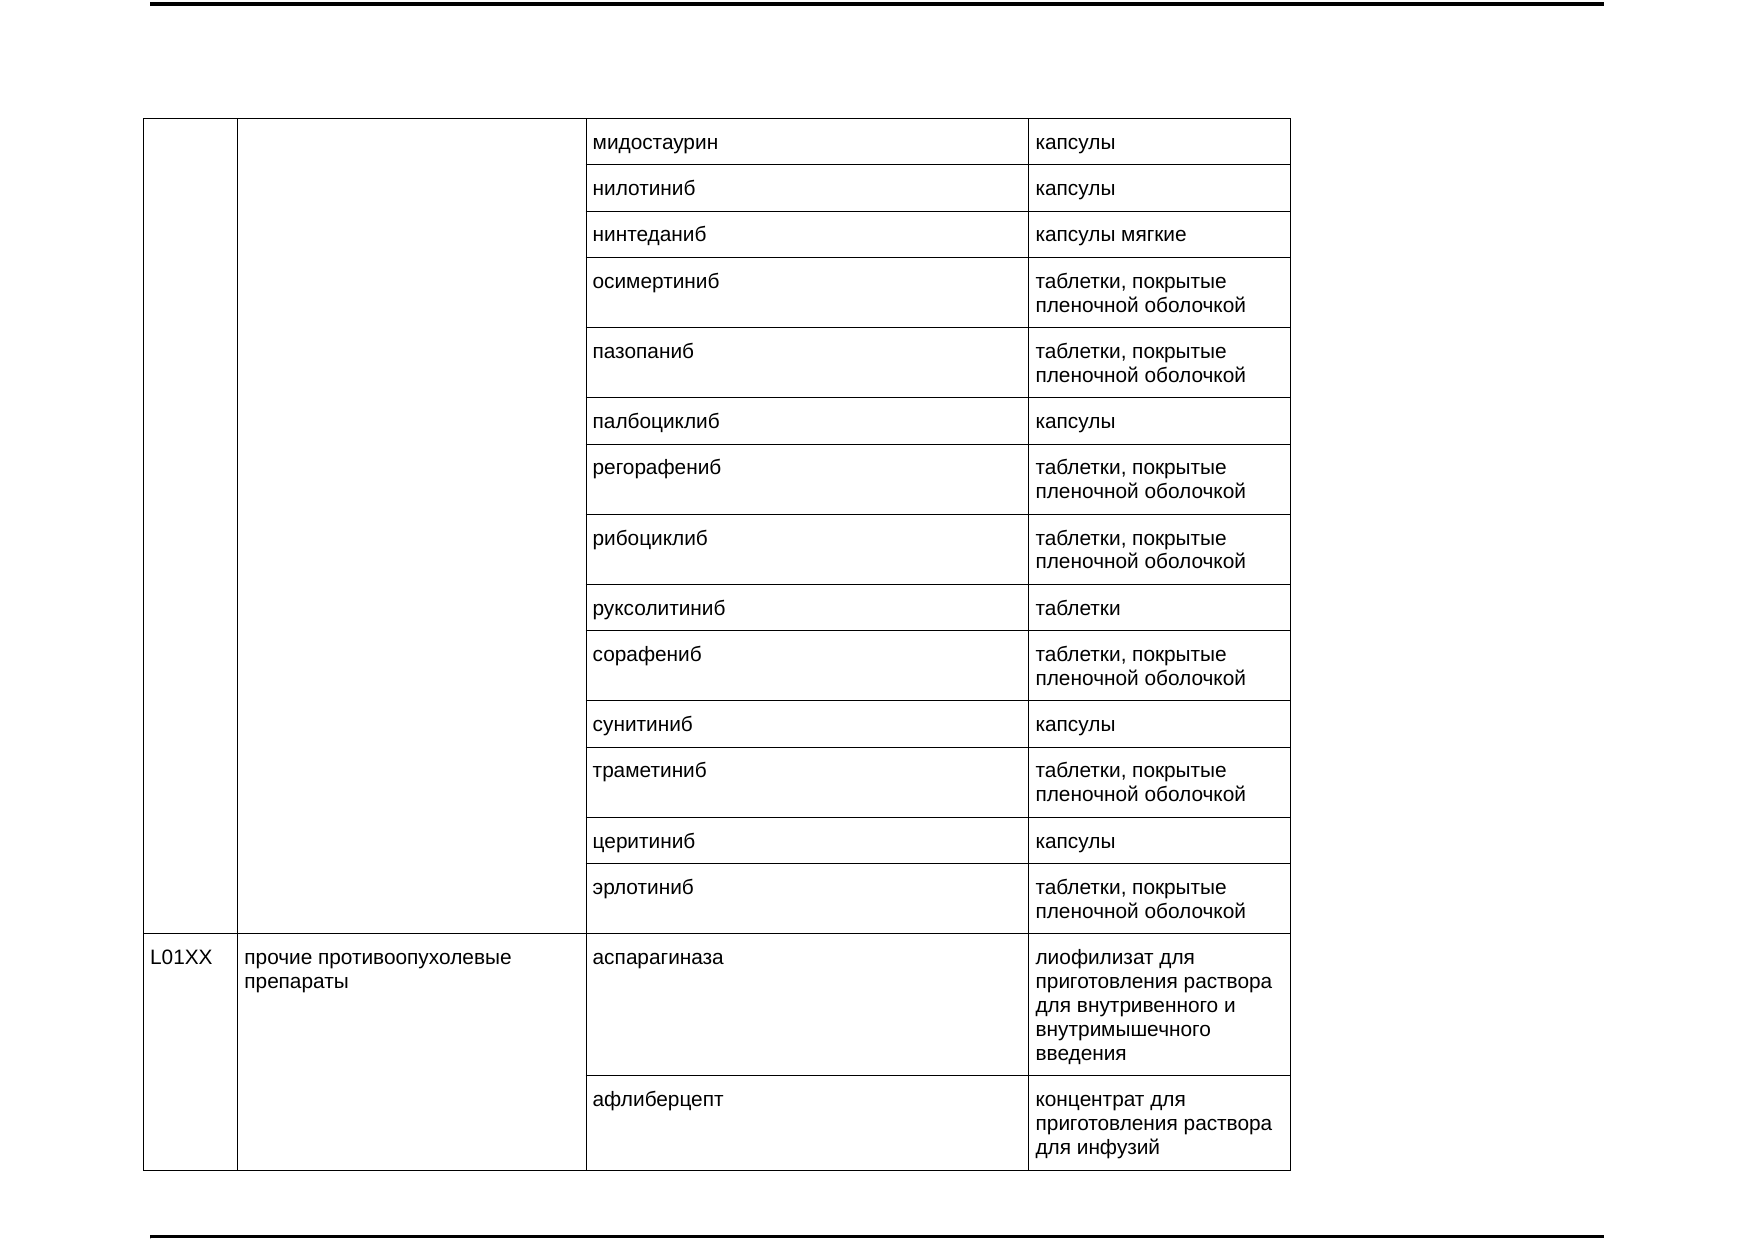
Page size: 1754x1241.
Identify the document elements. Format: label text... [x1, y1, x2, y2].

table_cell рибоциклиб [587, 515, 1028, 584]
table_cell таблетки, покрытые пленочной оболочкой [1029, 515, 1290, 584]
table_cell [144, 119, 237, 933]
table_cell капсулы [1029, 701, 1290, 747]
table_cell [238, 119, 586, 933]
table_cell мидостаурин [587, 119, 1028, 164]
table_cell сунитиниб [587, 701, 1028, 747]
table_cell сорафениб [587, 631, 1028, 700]
table_cell капсулы [1029, 818, 1290, 863]
table_cell таблетки, покрытые пленочной оболочкой [1029, 258, 1290, 327]
table_cell пазопаниб [587, 328, 1028, 397]
table_cell лиофилизат для приготовления раствора для внутривенного и внутримышечного введения [1029, 934, 1290, 1075]
table_cell эрлотиниб [587, 864, 1028, 933]
table_cell аспарагиназа [587, 934, 1028, 1075]
table_cell таблетки, покрытые пленочной оболочкой [1029, 328, 1290, 397]
table_cell нилотиниб [587, 165, 1028, 211]
table_cell капсулы [1029, 165, 1290, 211]
table_cell руксолитиниб [587, 585, 1028, 630]
table_cell осимертиниб [587, 258, 1028, 327]
table_cell регорафениб [587, 445, 1028, 514]
table_cell палбоциклиб [587, 398, 1028, 443]
table_cell таблетки, покрытые пленочной оболочкой [1029, 864, 1290, 933]
table_cell таблетки, покрытые пленочной оболочкой [1029, 445, 1290, 514]
table_cell концентрат для приготовления раствора для инфузий [1029, 1076, 1290, 1169]
table_cell таблетки, покрытые пленочной оболочкой [1029, 748, 1290, 817]
table_cell таблетки [1029, 585, 1290, 630]
table_cell таблетки, покрытые пленочной оболочкой [1029, 631, 1290, 700]
table_cell афлиберцепт [587, 1076, 1028, 1169]
table_cell траметиниб [587, 748, 1028, 817]
table_cell церитиниб [587, 818, 1028, 863]
table_cell прочие противоопухолевые препараты [238, 934, 586, 1169]
table_cell L01XX [144, 934, 237, 1169]
table_cell капсулы [1029, 398, 1290, 443]
table_cell нинтеданиб [587, 212, 1028, 257]
table_cell капсулы [1029, 119, 1290, 164]
table_cell капсулы мягкие [1029, 212, 1290, 257]
